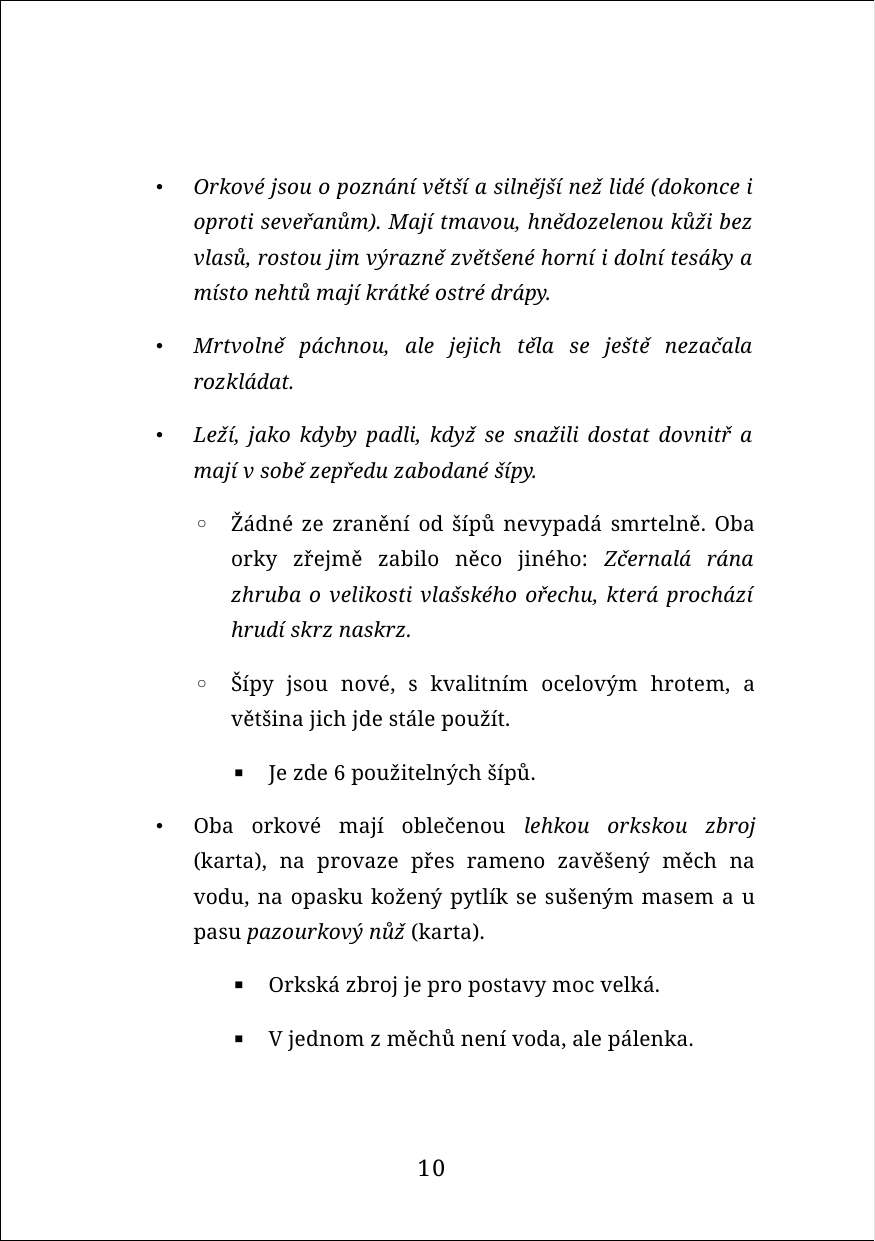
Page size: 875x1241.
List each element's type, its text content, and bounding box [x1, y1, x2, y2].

list V jednom z měchů není voda, ale pálenka. [231, 1024, 756, 1052]
list Šípy jsou nové, s kvalitním ocelovým hrotem, a většina jich jde stále použít. [193, 669, 756, 733]
list Oba orkové mají oblečenou lehkou orkskou zbroj (karta), na provaze přes rameno zavěšený měch na vodu, na opasku kožený pytlík se sušeným masem a u pasu pazourkový nůž (karta). [156, 811, 756, 946]
list Je zde 6 použitelných šípů. [231, 758, 756, 786]
list Leží, jako kdyby padli, když se snažili dostat dovnitř a mají v sobě zepředu zabodané šípy. [156, 420, 756, 484]
list Orkové jsou o poznání větší a silnější než lidé (dokonce i oproti seveřanům). Mají tmavou, hnědozelenou kůži bez vlasů, rostou jim výrazně zvětšené horní i dolní tesáky a místo nehtů mají krátké ostré drápy. [156, 172, 756, 307]
list Žádné ze zranění od šípů nevypadá smrtelně. Oba orky zřejmě zabilo něco jiného: Zčernalá rána zhruba o velikosti vlašského ořechu, která prochází hrudí skrz naskrz. [193, 509, 756, 644]
list Mrtvolně páchnou, ale jejich těla se ještě nezačala rozkládat. [156, 332, 756, 396]
list Orkská zbroj je pro postavy moc velká. [231, 971, 756, 999]
